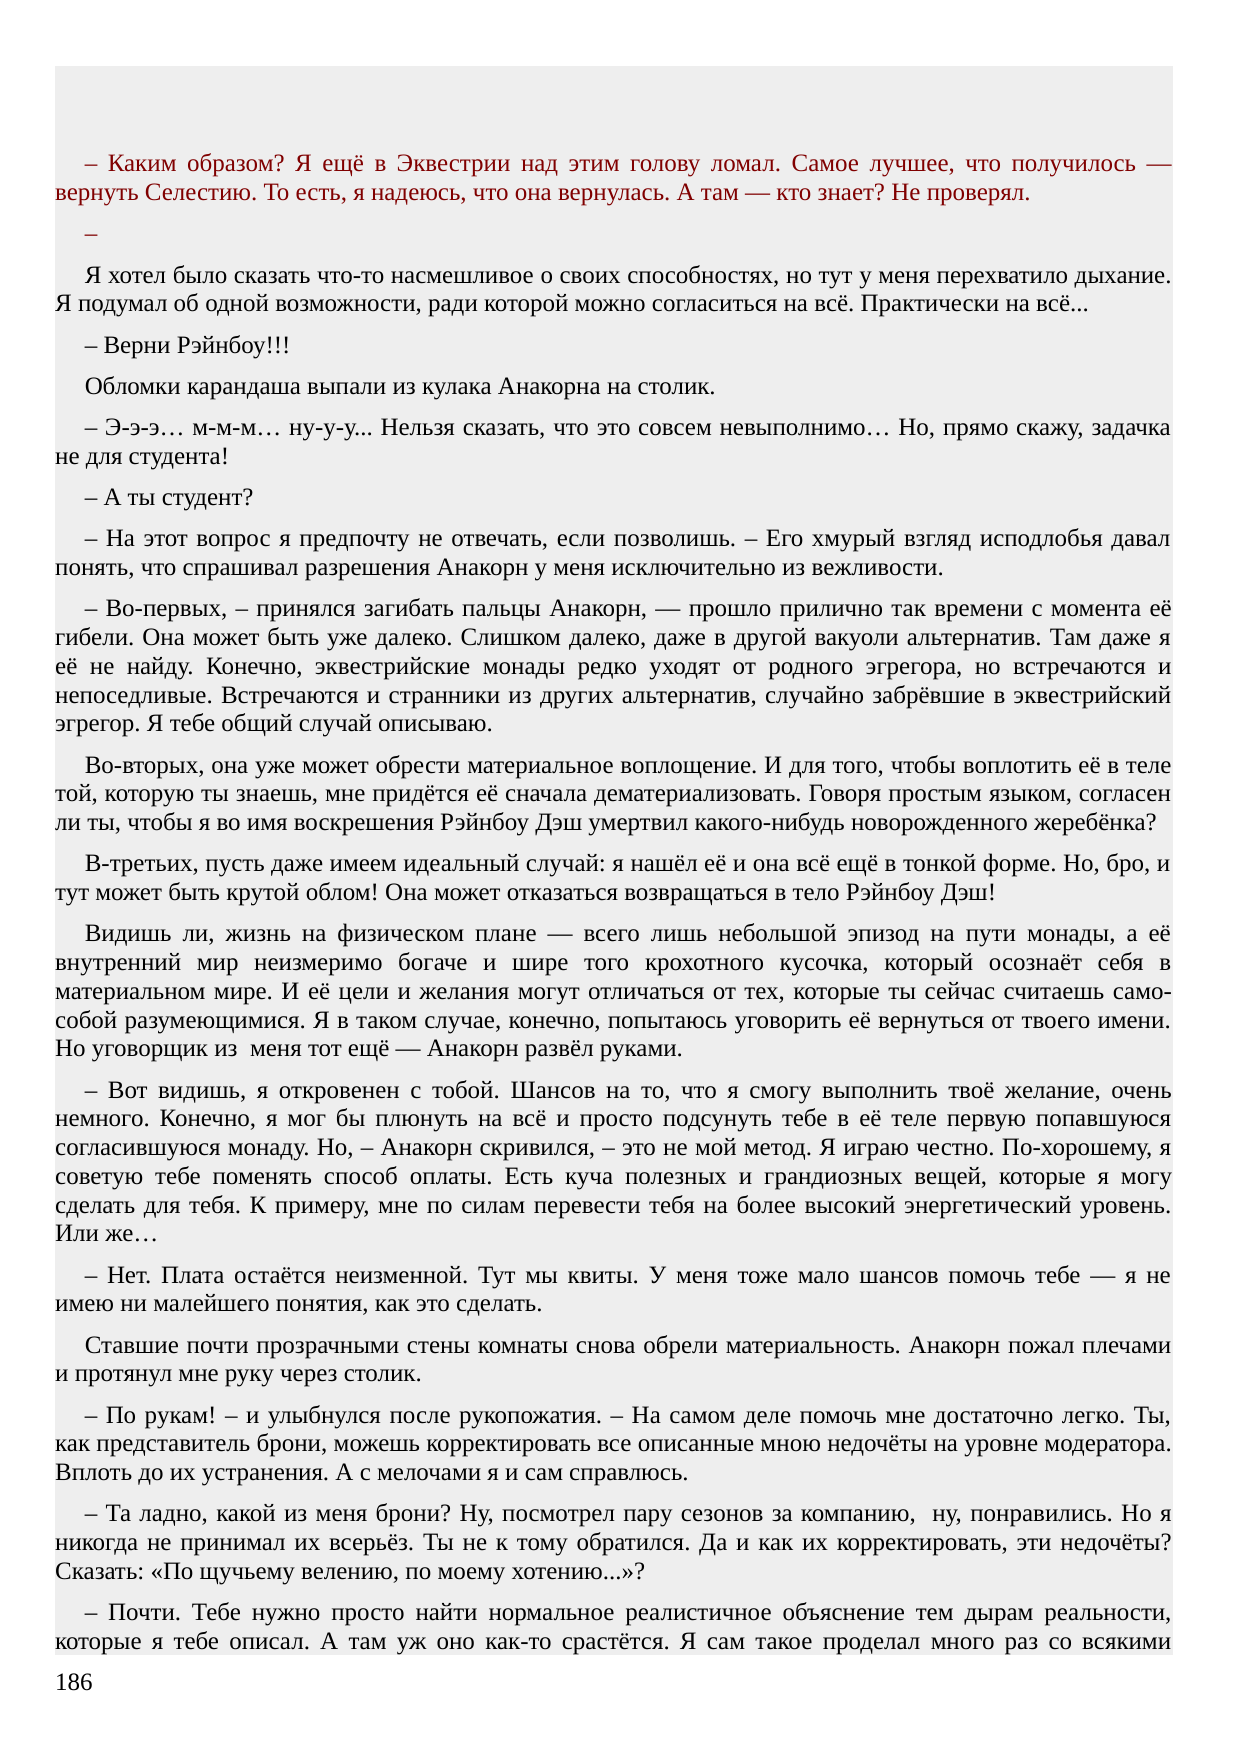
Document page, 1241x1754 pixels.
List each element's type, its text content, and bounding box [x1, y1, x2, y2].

text Ставшие почти прозрачными стены комнаты снова обрели материальность. Анакорн пожал плечами и протянул мне руку через столик. [55, 1330, 1173, 1387]
text – Та ладно, какой из меня брони? Ну, посмотрел пару сезонов за компанию, ну, понравились. Но я никогда не принимал их всерьёз. Ты не к тому обратился. Да и как их корректировать, эти недочёты? Сказать: «По щучьему велению, по моему хотению...»? [55, 1498, 1173, 1585]
text – А ты студент? [55, 482, 1173, 511]
text Обломки карандаша выпали из кулака Анакорна на столик. [55, 371, 1173, 400]
text – Почти. Тебе нужно просто найти нормальное реалистичное объяснение тем дырам реальности, которые я тебе описал. А там уж оно как-то срастётся. Я сам такое проделал много раз со всякими [55, 1597, 1173, 1655]
text – Э-э-э… м-м-м… ну-у-у... Нельзя сказать, что это совсем невыполнимо… Но, прямо скажу, задачка не для студента! [55, 412, 1173, 470]
text – Нет. Плата остаётся неизменной. Тут мы квиты. У меня тоже мало шансов помочь тебе — я не имею ни малейшего понятия, как это сделать. [55, 1260, 1173, 1317]
text В-третьих, пусть даже имеем идеальный случай: я нашёл её и она всё ещё в тонкой форме. Но, бро, и тут может быть крутой облом! Она может отказаться возвращаться в тело Рэйнбоу Дэш! [55, 848, 1173, 906]
text – На этот вопрос я предпочту не отвечать, если позволишь. – Его хмурый взгляд исподлобья давал понять, что спрашивал разрешения Анакорн у меня исключительно из вежливости. [55, 523, 1173, 581]
text – По рукам! – и улыбнулся после рукопожатия. – На самом деле помочь мне достаточно легко. Ты, как представитель брони, можешь корректировать все описанные мною недочёты на уровне модератора. Вплоть до их устранения. А с мелочами я и сам справлюсь. [55, 1400, 1173, 1486]
text – Верни Рэйнбоу!!! [55, 330, 1173, 358]
text – [55, 218, 1173, 247]
text Видишь ли, жизнь на физическом плане — всего лишь небольшой эпизод на пути монады, а её внутренний мир неизмеримо богаче и шире того крохотного кусочка, который осознаёт себя в материальном мире. И её цели и желания могут отличаться от тех, которые ты сейчас считаешь само-собой разумеющимися. Я в таком случае, конечно, попытаюсь уговорить её вернуться от твоего имени. Но уговорщик из меня тот ещё — Анакорн развёл руками. [55, 918, 1173, 1062]
text – Вот видишь, я откровенен с тобой. Шансов на то, что я смогу выполнить твоё желание, очень немного. Конечно, я мог бы плюнуть на всё и просто подсунуть тебе в её теле первую попавшуюся согласившуюся монаду. Но, – Анакорн скривился, – это не мой метод. Я играю честно. По-хорошему, я советую тебе поменять способ оплаты. Есть куча полезных и грандиозных вещей, которые я могу сделать для тебя. К примеру, мне по силам перевести тебя на более высокий энергетический уровень. Или же… [55, 1075, 1173, 1247]
text Во-вторых, она уже может обрести материальное воплощение. И для того, чтобы воплотить её в теле той, которую ты знаешь, мне придётся её сначала дематериализовать. Говоря простым языком, согласен ли ты, чтобы я во имя воскрешения Рэйнбоу Дэш умертвил какого-нибудь новорожденного жеребёнка? [55, 750, 1173, 836]
text Я хотел было сказать что-то насмешливое о своих способностях, но тут у меня перехватило дыхание. Я подумал об одной возможности, ради которой можно согласиться на всё. Практически на всё... [55, 260, 1173, 317]
text – Каким образом? Я ещё в Эквестрии над этим голову ломал. Самое лучшее, что получилось — вернуть Селестию. То есть, я надеюсь, что она вернулась. А там — кто знает? Не проверял. [55, 148, 1173, 206]
text – Во-первых, – принялся загибать пальцы Анакорн, — прошло прилично так времени с момента её гибели. Она может быть уже далеко. Слишком далеко, даже в другой вакуоли альтернатив. Там даже я её не найду. Конечно, эквестрийские монады редко уходят от родного эгрегора, но встречаются и непоседливые. Встречаются и странники из других альтернатив, случайно забрёвшие в эквестрийский эгрегор. Я тебе общий случай описываю. [55, 593, 1173, 737]
